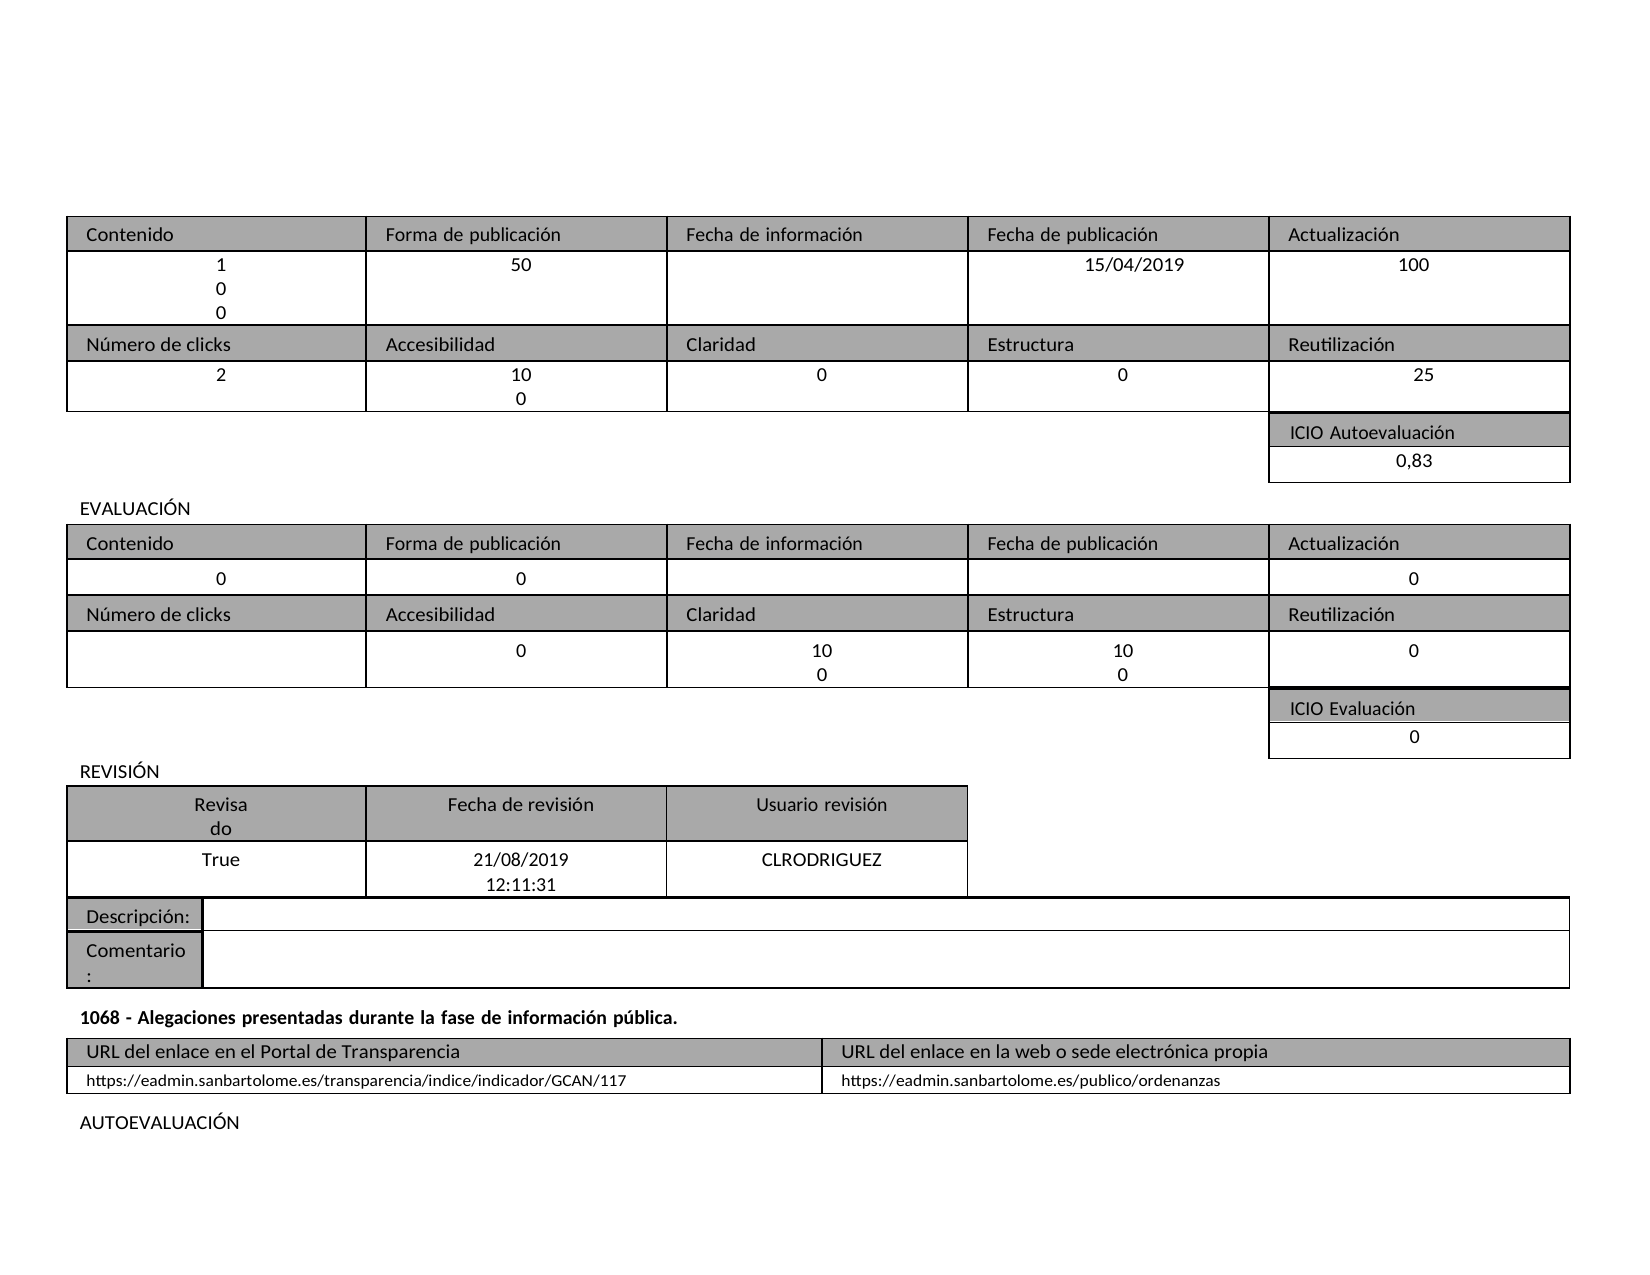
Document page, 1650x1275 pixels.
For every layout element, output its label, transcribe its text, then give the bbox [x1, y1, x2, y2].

table_cell Comentario: [68, 933, 201, 987]
table_header Revisado [68, 787, 365, 840]
table_cell 100 [969, 632, 1268, 686]
table_cell 100 [68, 252, 365, 324]
table_cell 0 [1270, 723, 1569, 757]
table_cell [668, 560, 967, 594]
table_cell Claridad [668, 596, 967, 630]
table_cell Número de clicks [68, 326, 365, 360]
table_cell https://eadmin.sanbartolome.es/publico/ordenanzas [823, 1067, 1569, 1092]
table_cell 0,83 [1270, 447, 1569, 482]
table_cell 15/04/2019 [969, 252, 1268, 324]
table_cell Accesibilidad [367, 596, 666, 630]
table_header Forma de publicación [367, 525, 666, 558]
table_cell Estructura [969, 596, 1268, 630]
table_cell 2 [68, 362, 365, 411]
table_cell 100 [1270, 252, 1569, 324]
table_header URL del enlace en la web o sede electrónica propia [823, 1039, 1569, 1066]
table_cell ICIO Evaluación [1270, 690, 1569, 721]
table_cell Accesibilidad [367, 326, 666, 360]
table_header Contenido [68, 217, 365, 250]
table_cell [204, 899, 1569, 929]
table_cell 21/08/2019 12:11:31 [367, 842, 666, 896]
table_header [968, 785, 1569, 896]
table_cell Reutilización [1270, 326, 1569, 360]
table_cell 0 [1270, 560, 1569, 594]
table_cell Reutilización [1270, 596, 1569, 630]
text 1068 - Alegaciones presentadas durante la fase de información pública. [79, 1005, 1594, 1029]
table_header Fecha de información [668, 525, 967, 558]
table_cell 0 [367, 560, 666, 594]
table_cell 0 [68, 560, 365, 594]
table_cell 50 [367, 252, 666, 324]
table_cell Estructura [969, 326, 1268, 360]
table_cell [67, 412, 1268, 482]
table_cell Claridad [668, 326, 967, 360]
table_header Fecha de información [668, 217, 967, 250]
table_cell [668, 252, 967, 324]
table_cell [969, 560, 1268, 594]
table_header Usuario revisión [667, 787, 967, 840]
table_cell CLRODRIGUEZ [667, 842, 967, 896]
table_cell [67, 688, 1268, 757]
table_cell 100 [367, 362, 666, 411]
table_cell https://eadmin.sanbartolome.es/transparencia/indice/indicador/GCAN/117 [68, 1067, 821, 1092]
table_header URL del enlace en el Portal de Transparencia [68, 1039, 821, 1066]
table_cell [204, 931, 1569, 987]
table_header Fecha de revisión [367, 787, 666, 840]
table_cell 0 [1270, 632, 1569, 686]
table_cell 100 [668, 632, 967, 686]
table_cell Descripción: [68, 899, 201, 929]
text REVISIÓN [79, 759, 1594, 783]
text AUTOEVALUACIÓN [79, 1110, 1594, 1134]
table_cell [68, 632, 365, 686]
table_header Contenido [68, 525, 365, 558]
table_header Forma de publicación [367, 217, 666, 250]
table_header Actualización [1270, 525, 1569, 558]
table_cell ICIO Autoevaluación [1270, 414, 1569, 446]
table_header Actualización [1270, 217, 1569, 250]
table_cell 0 [969, 362, 1268, 411]
table_cell True [68, 842, 365, 896]
table_header Fecha de publicación [969, 525, 1268, 558]
table_cell Número de clicks [68, 596, 365, 630]
text EVALUACIÓN [79, 496, 1594, 520]
table_cell 0 [668, 362, 967, 411]
table_cell 25 [1270, 362, 1569, 411]
table_header Fecha de publicación [969, 217, 1268, 250]
table_cell 0 [367, 632, 666, 686]
